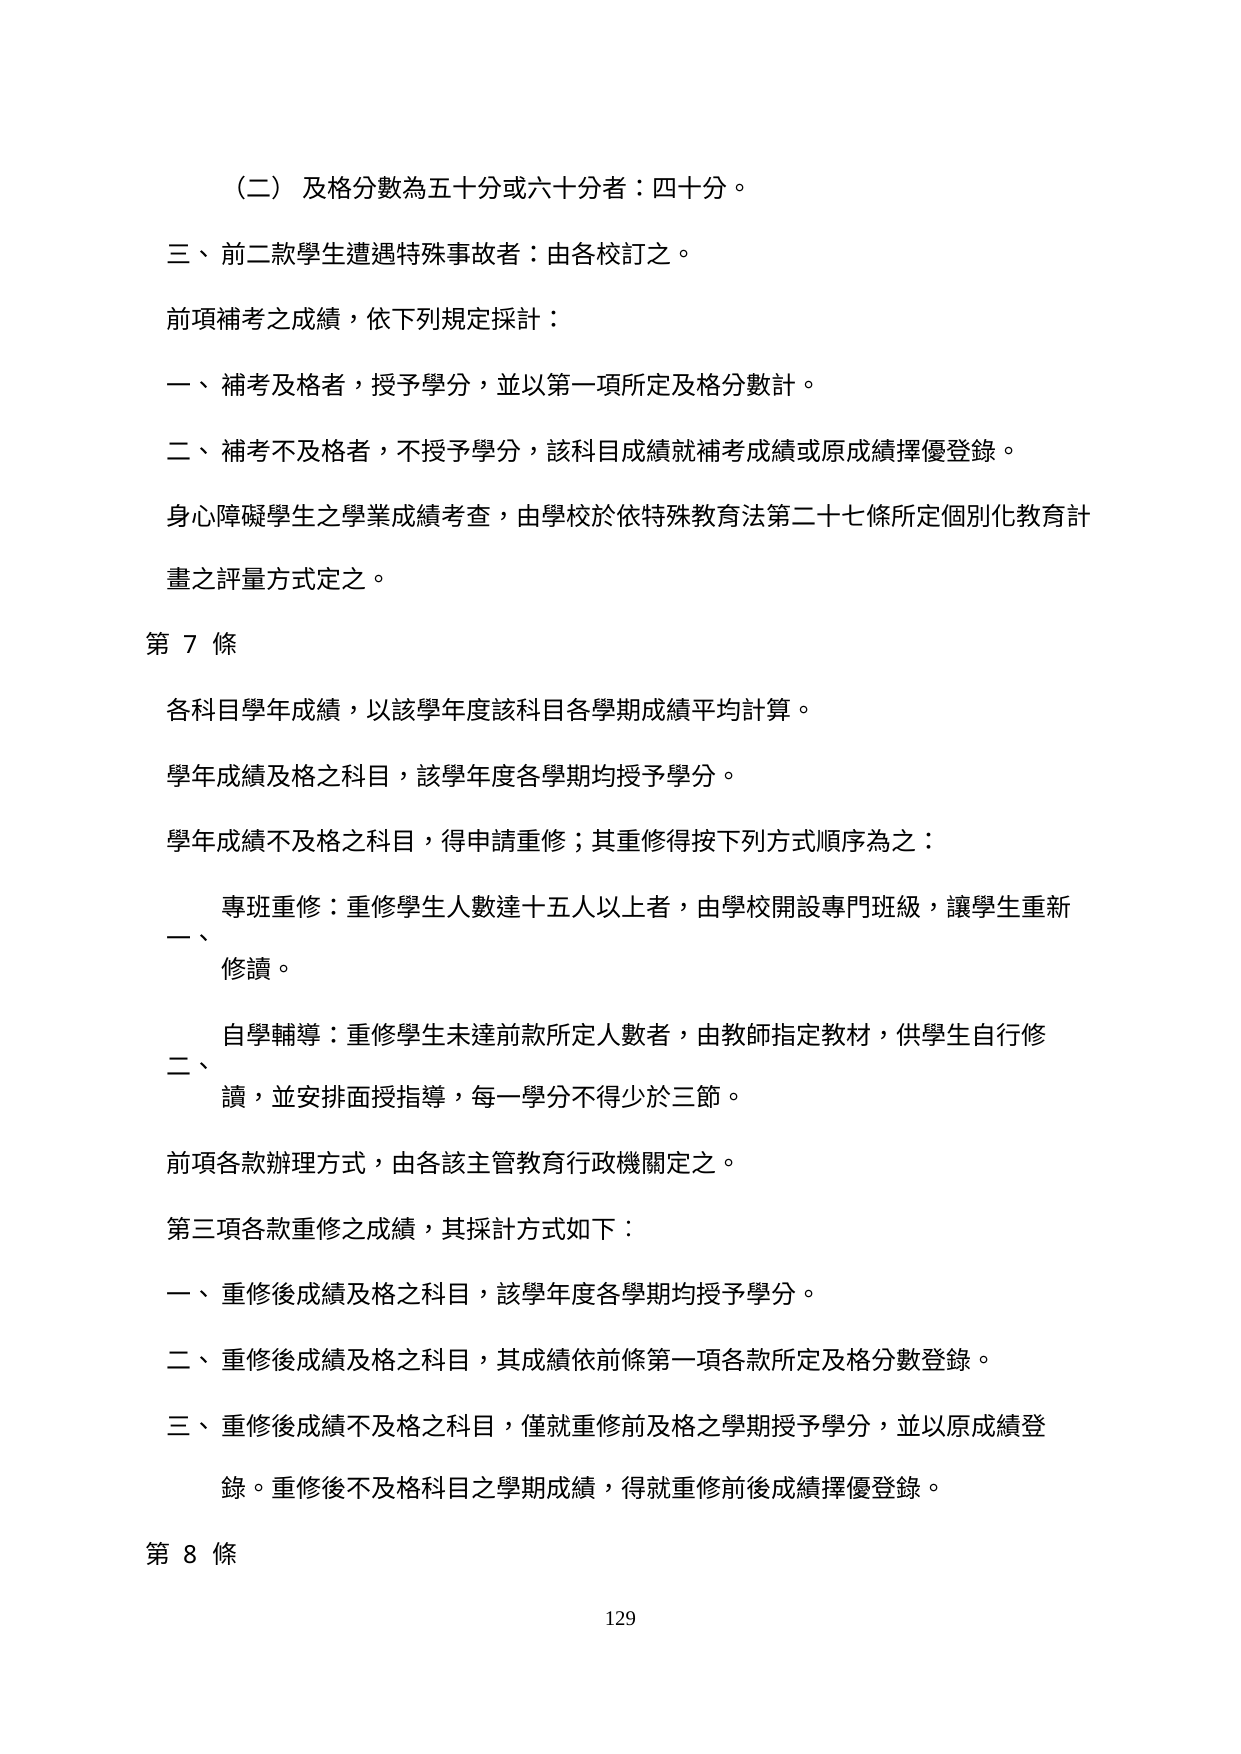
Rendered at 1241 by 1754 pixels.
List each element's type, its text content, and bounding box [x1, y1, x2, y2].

table_cell [143, 665, 164, 731]
table_cell [143, 1184, 164, 1250]
table_cell [143, 472, 164, 600]
table_cell [143, 1315, 164, 1381]
table_cell [164, 144, 220, 209]
table_cell 一、 [164, 340, 220, 406]
table_cell [143, 990, 164, 1118]
table_cell 三、 [164, 1381, 220, 1509]
table_cell [143, 862, 164, 990]
table_cell [143, 275, 164, 340]
table_cell 重修後成績不及格之科目，僅就重修前及格之學期授予學分，並以原成績登錄。重修後不及格科目之學期成績，得就重修前後成績擇優登錄。 [220, 1381, 1097, 1509]
table_cell 三、 [164, 209, 220, 275]
table_cell 自學輔導：重修學生未達前款所定人數者，由教師指定教材，供學生自行修讀，並安排面授指導，每一學分不得少於三節。 [220, 990, 1097, 1118]
table_cell 第三項各款重修之成績，其採計方式如下︰ [164, 1184, 1097, 1250]
table_cell （二） [220, 144, 300, 209]
table_cell 二、 [164, 990, 220, 1118]
table_cell 補考及格者，授予學分，並以第一項所定及格分數計。 [220, 340, 1097, 406]
table_cell 一、 [164, 862, 220, 990]
table_cell 專班重修：重修學生人數達十五人以上者，由學校開設專門班級，讓學生重新修讀。 [220, 862, 1097, 990]
table_cell 第 7 條 [143, 600, 1097, 665]
table_cell 二、 [164, 1315, 220, 1381]
table_cell 各科目學年成績，以該學年度該科目各學期成績平均計算。 [164, 665, 1097, 731]
table_cell 前項各款辦理方式，由各該主管教育行政機關定之。 [164, 1119, 1097, 1184]
table_cell 學年成績不及格之科目，得申請重修；其重修得按下列方式順序為之： [164, 797, 1097, 862]
table_cell [143, 144, 164, 209]
table_cell [143, 209, 164, 275]
table_cell 補考不及格者，不授予學分，該科目成績就補考成績或原成績擇優登錄。 [220, 406, 1097, 472]
table_cell 前二款學生遭遇特殊事故者：由各校訂之。 [220, 209, 1097, 275]
table_cell 一、 [164, 1250, 220, 1315]
table_cell [143, 340, 164, 406]
table_cell 重修後成績及格之科目，該學年度各學期均授予學分。 [220, 1250, 1097, 1315]
table_cell 重修後成績及格之科目，其成績依前條第一項各款所定及格分數登錄。 [220, 1315, 1097, 1381]
table_cell [143, 1119, 164, 1184]
table_cell [143, 731, 164, 797]
table_cell [143, 797, 164, 862]
table_cell [143, 406, 164, 472]
table_cell 前項補考之成績，依下列規定採計： [164, 275, 1097, 340]
table_cell 學年成績及格之科目，該學年度各學期均授予學分。 [164, 731, 1097, 797]
table_cell 及格分數為五十分或六十分者：四十分。 [300, 144, 1097, 209]
table_cell [143, 1250, 164, 1315]
table_cell 二、 [164, 406, 220, 472]
table_cell 身心障礙學生之學業成績考查，由學校於依特殊教育法第二十七條所定個別化教育計畫之評量方式定之。 [164, 472, 1097, 600]
table_cell [143, 1381, 164, 1509]
table_cell 第 8 條 [143, 1509, 1097, 1575]
